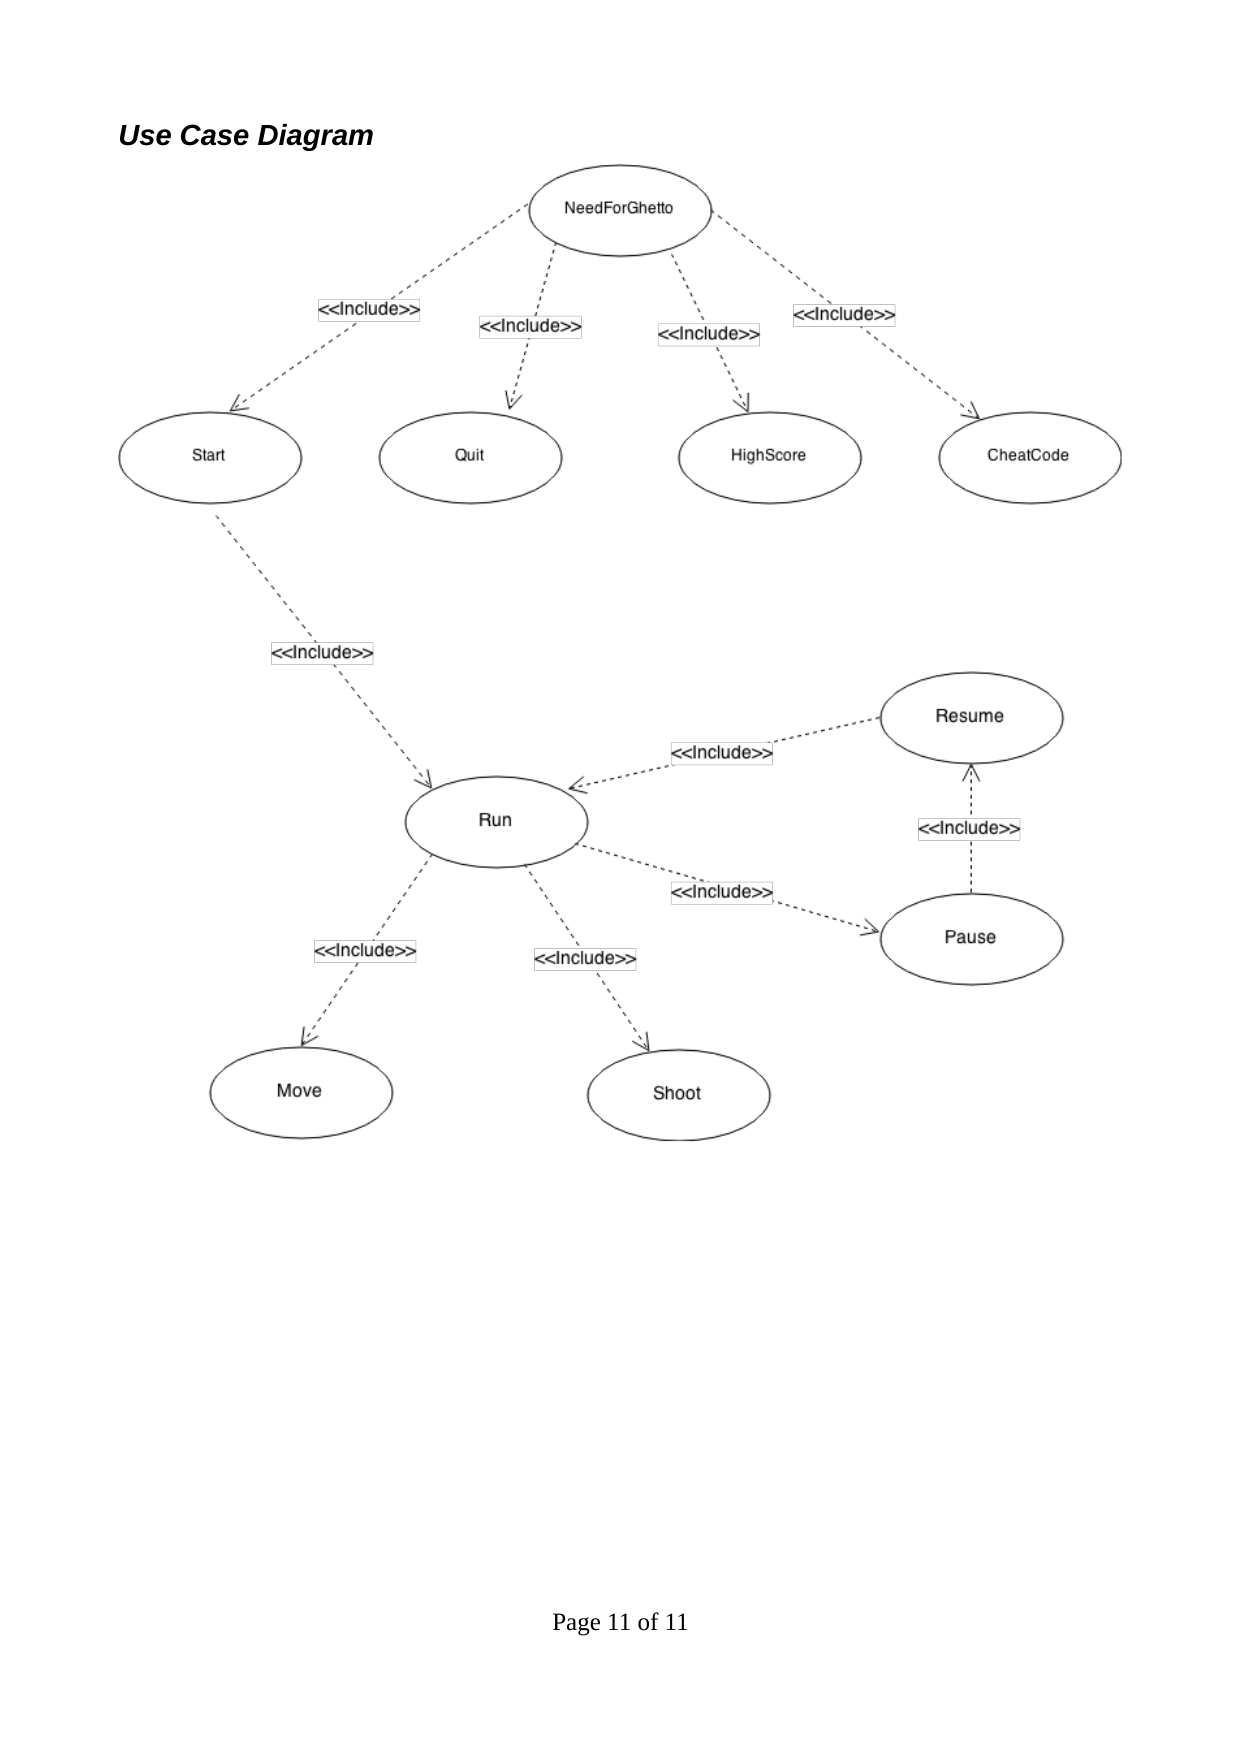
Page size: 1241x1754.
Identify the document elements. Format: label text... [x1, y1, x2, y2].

picture [118, 164, 1123, 1145]
subtitle Use Case Diagram [118, 118, 1122, 152]
